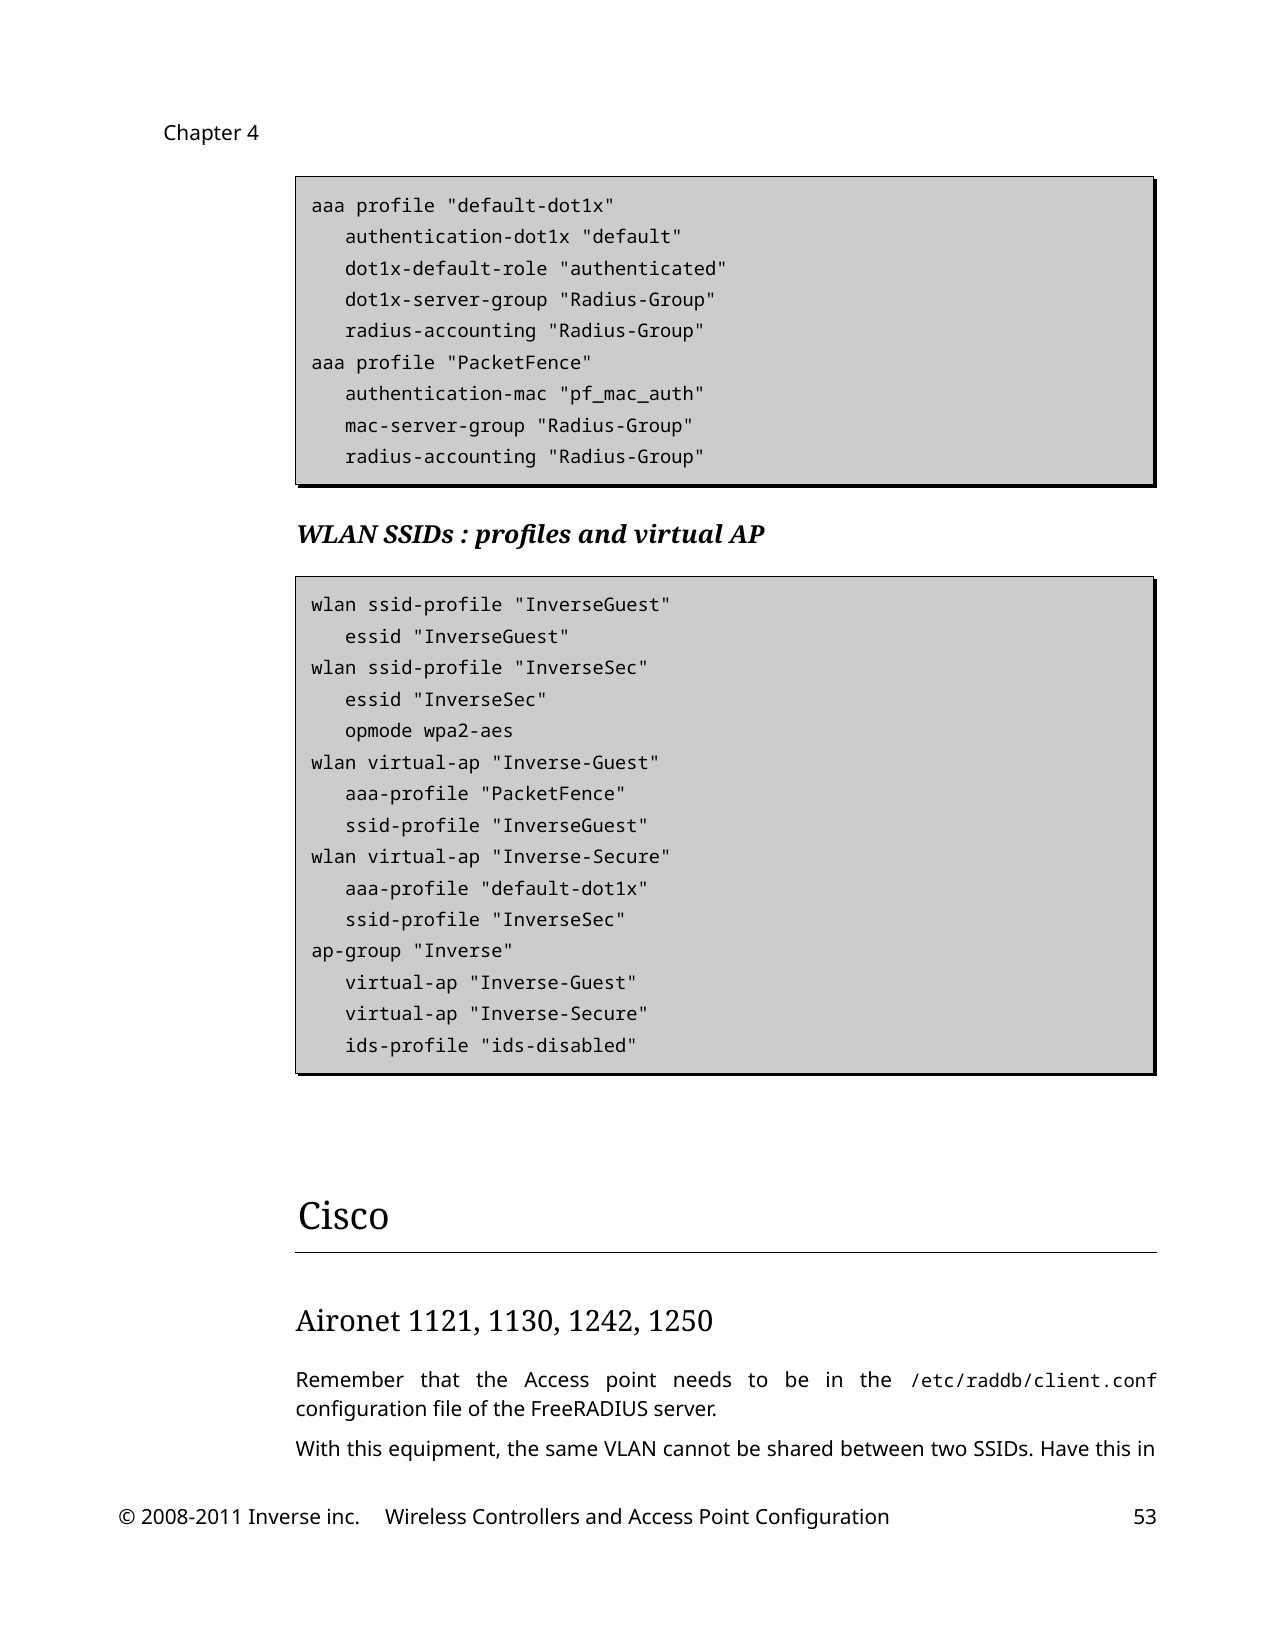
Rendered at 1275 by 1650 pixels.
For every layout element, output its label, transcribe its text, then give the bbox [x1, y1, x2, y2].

subtitle Aironet 1121, 1130, 1242, 1250 [295, 1301, 1157, 1340]
text mac-server-group "Radius-Group" [296, 396, 1153, 428]
text dot1x-default-role "authenticated" [296, 239, 1153, 270]
text wlan virtual-ap "Inverse-Secure" [296, 828, 1153, 859]
text aaa profile "default-dot1x" [296, 177, 1153, 207]
text wlan ssid-profile "InverseGuest" [296, 577, 1153, 607]
text virtual-ap "Inverse-Secure" [296, 985, 1153, 1016]
text wlan virtual-ap "Inverse-Guest" [296, 733, 1153, 765]
text With this equipment, the same VLAN cannot be shared between two SSIDs. Have this in [295, 1434, 1157, 1463]
text essid "InverseSec" [296, 670, 1153, 702]
text aaa-profile "default-dot1x" [296, 859, 1153, 891]
text aaa-profile "PacketFence" [296, 765, 1153, 796]
text dot1x-server-group "Radius-Group" [296, 270, 1153, 302]
subtitle Cisco [295, 1189, 1157, 1252]
text radius-accounting "Radius-Group" [296, 428, 1153, 484]
text opmode wpa2-aes [296, 702, 1153, 733]
text authentication-dot1x "default" [296, 207, 1153, 239]
text ap-group "Inverse" [296, 922, 1153, 953]
text ssid-profile "InverseGuest" [296, 796, 1153, 828]
text ssid-profile "InverseSec" [296, 891, 1153, 922]
subtitle WLAN SSIDs : profiles and virtual AP [258, 517, 1157, 551]
text essid "InverseGuest" [296, 607, 1153, 639]
text Remember that the Access point needs to be in the /etc/raddb/client.conf configuration file of the FreeRADIUS server. [295, 1365, 1157, 1422]
text wlan ssid-profile "InverseSec" [296, 639, 1153, 670]
text ids-profile "ids-disabled" [296, 1016, 1153, 1073]
text virtual-ap "Inverse-Guest" [296, 953, 1153, 985]
text authentication-mac "pf_mac_auth" [296, 365, 1153, 396]
text aaa profile "PacketFence" [296, 333, 1153, 365]
text radius-accounting "Radius-Group" [296, 302, 1153, 333]
